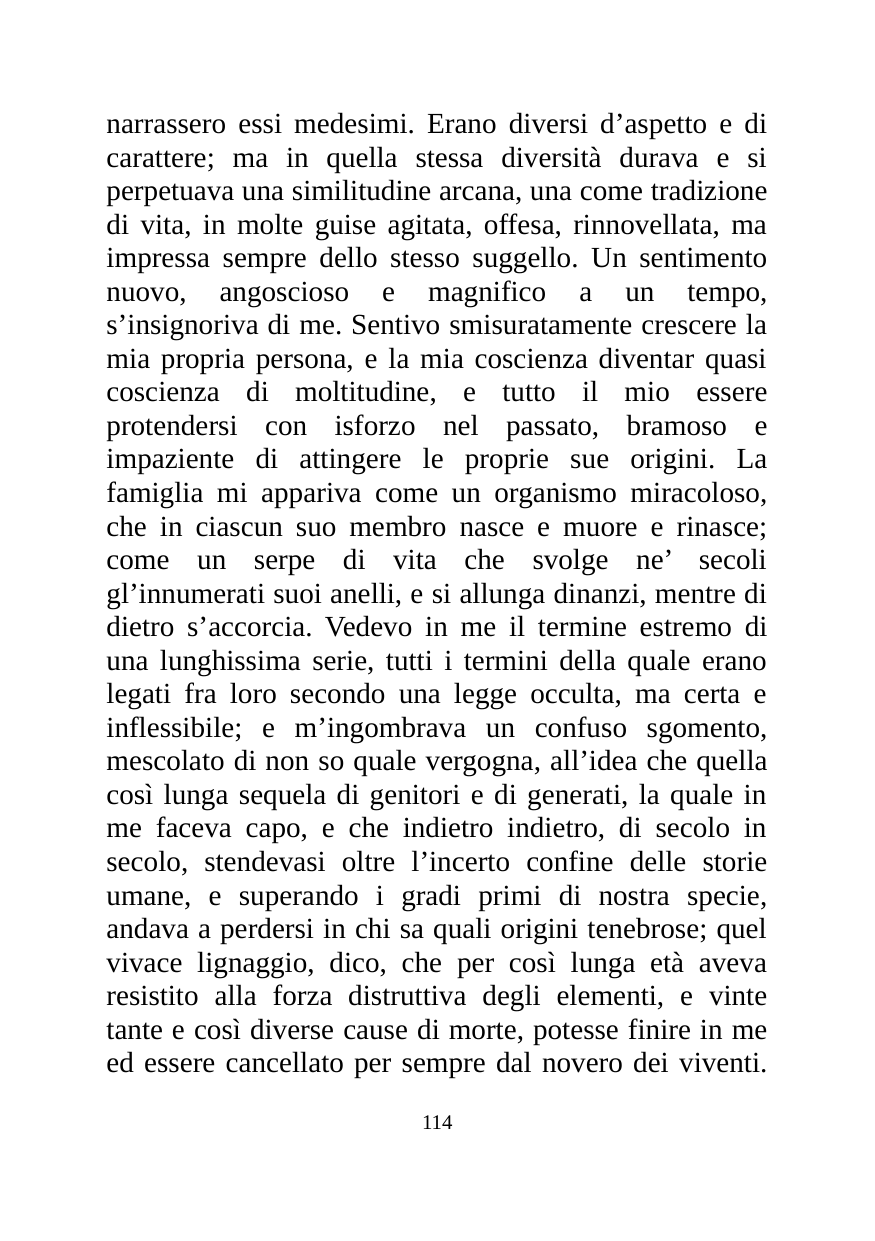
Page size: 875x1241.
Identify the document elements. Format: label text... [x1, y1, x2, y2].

text narrassero essi medesimi. Erano diversi d’aspetto e di carattere; ma in quella stessa diversità durava e si perpetuava una similitudine arcana, una come tradizione di vita, in molte guise agitata, offesa, rinnovellata, ma impressa sempre dello stesso suggello. Un sentimento nuovo, angoscioso e magnifico a un tempo, s’insignoriva di me. Sentivo smisuratamente crescere la mia propria persona, e la mia coscienza diventar quasi coscienza di moltitudine, e tutto il mio essere protendersi con isforzo nel passato, bramoso e impaziente di attingere le proprie sue origini. La famiglia mi appariva come un organismo miracoloso, che in ciascun suo membro nasce e muore e rinasce; come un serpe di vita che svolge ne’ secoli gl’innumerati suoi anelli, e si allunga dinanzi, mentre di dietro s’accorcia. Vedevo in me il termine estremo di una lunghissima serie, tutti i termini della quale erano legati fra loro secondo una legge occulta, ma certa e inflessibile; e m’ingombrava un confuso sgomento, mescolato di non so quale vergogna, all’idea che quella così lunga sequela di genitori e di generati, la quale in me faceva capo, e che indietro indietro, di secolo in secolo, stendevasi oltre l’incerto confine delle storie umane, e superando i gradi primi di nostra specie, andava a perdersi in chi sa quali origini tenebrose; quel vivace lignaggio, dico, che per così lunga età aveva resistito alla forza distruttiva degli elementi, e vinte tante e così diverse cause di morte, potesse finire in me ed essere cancellato per sempre dal novero dei viventi. [106, 106, 768, 1079]
